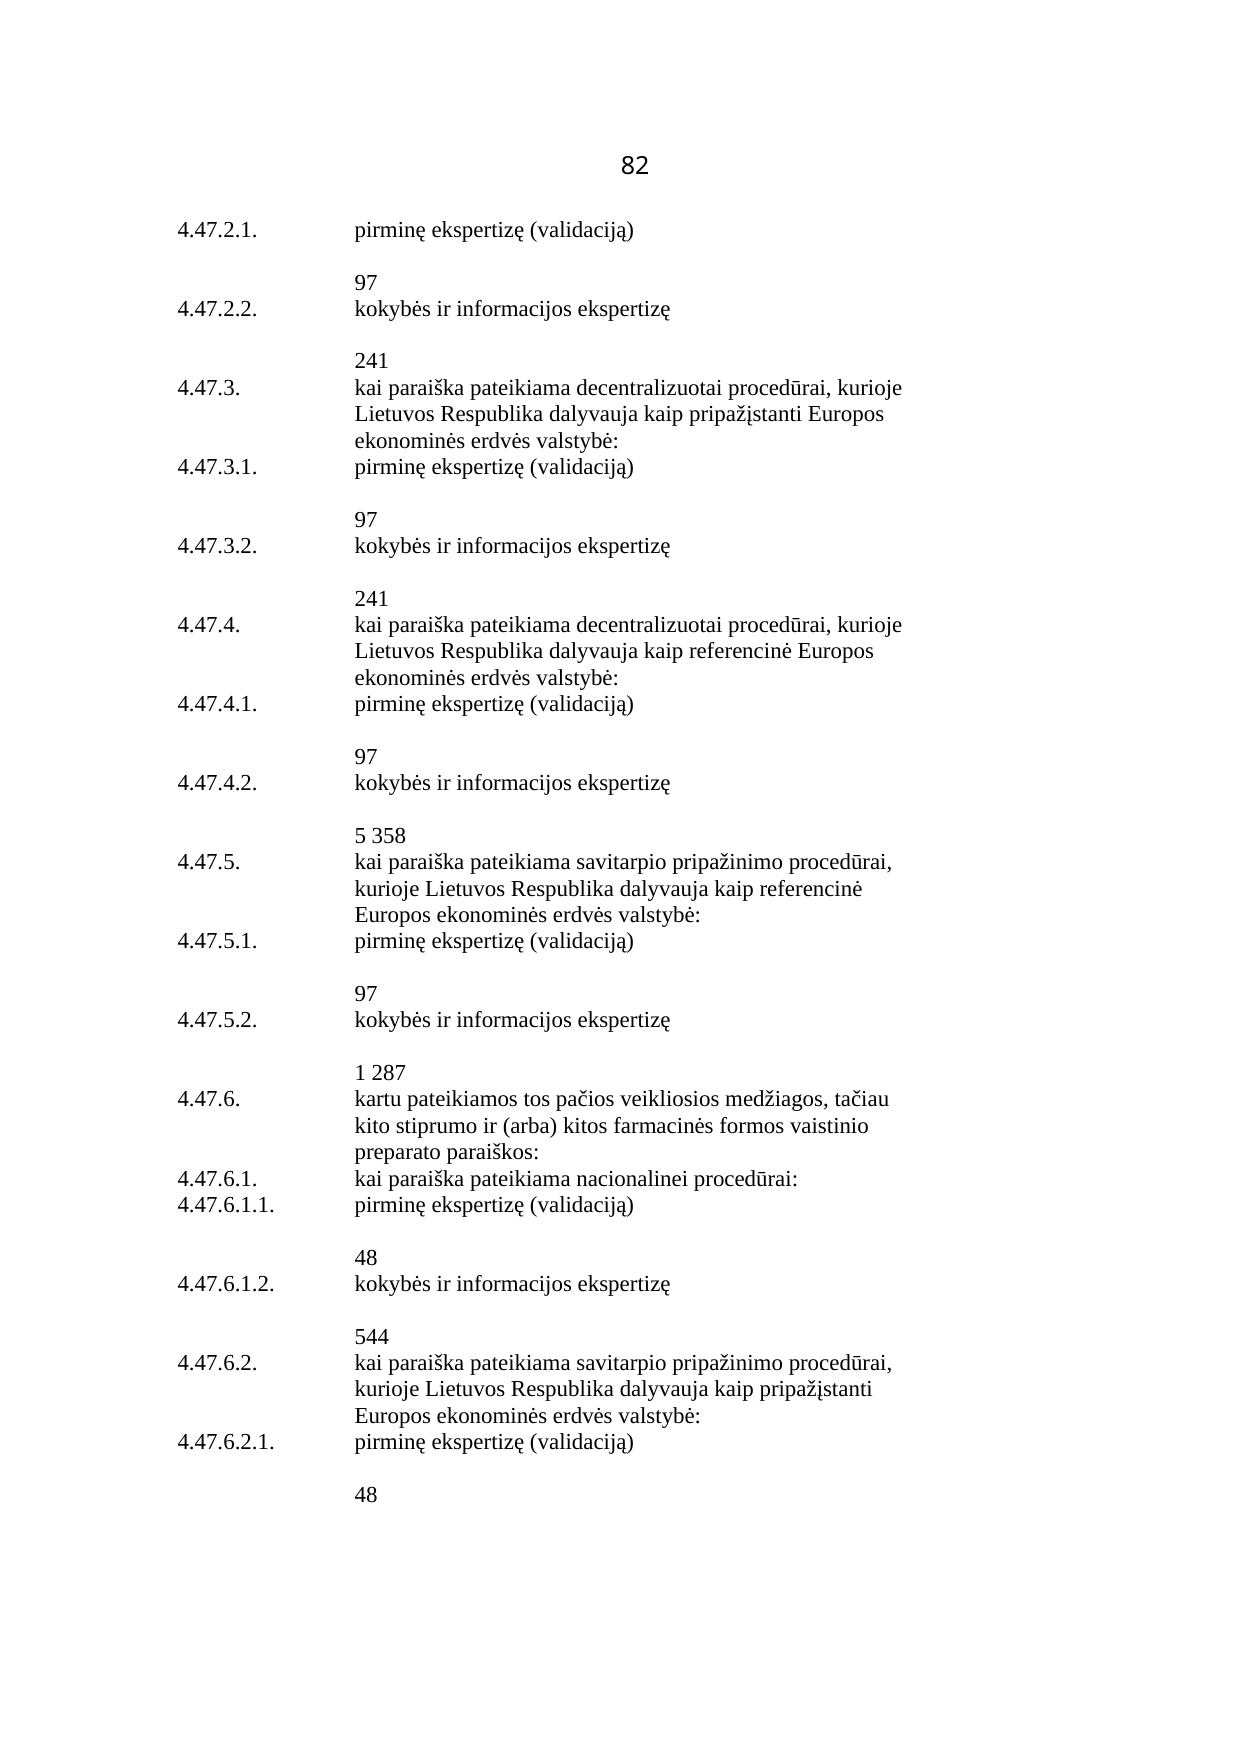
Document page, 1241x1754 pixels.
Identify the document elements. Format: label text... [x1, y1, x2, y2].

text 4.47.6.2.1. pirminę ekspertizę (validaciją) 48 [177, 1428, 945, 1507]
text Europos ekonominės erdvės valstybė: [354, 901, 945, 927]
text 4.47.2.2. kokybės ir informacijos ekspertizę 241 [177, 295, 945, 374]
text 4.47.5.1. pirminę ekspertizę (validaciją) 97 [177, 927, 945, 1006]
text Lietuvos Respublika dalyvauja kaip referencinė Europos [354, 637, 945, 664]
text kurioje Lietuvos Respublika dalyvauja kaip pripažįstanti [354, 1375, 945, 1402]
text 4.47.4.1. pirminę ekspertizę (validaciją) 97 [177, 690, 945, 769]
text Lietuvos Respublika dalyvauja kaip pripažįstanti Europos [354, 400, 945, 427]
text ekonominės erdvės valstybė: [354, 427, 945, 453]
text 4.47.6. kartu pateikiamos tos pačios veikliosios medžiagos, tačiau [177, 1086, 945, 1112]
text 4.47.5.2. kokybės ir informacijos ekspertizę 1 287 [177, 1006, 945, 1086]
text preparato paraiškos: [354, 1138, 945, 1164]
text Europos ekonominės erdvės valstybė: [354, 1402, 945, 1428]
text 4.47.4. kai paraiška pateikiama decentralizuotai procedūrai, kurioje [177, 611, 945, 637]
text 4.47.3.2. kokybės ir informacijos ekspertizę 241 [177, 532, 945, 611]
text 4.47.3.1. pirminę ekspertizę (validaciją) 97 [177, 453, 945, 532]
text 4.47.5. kai paraiška pateikiama savitarpio pripažinimo procedūrai, [177, 848, 945, 875]
text 4.47.4.2. kokybės ir informacijos ekspertizę 5 358 [177, 769, 945, 848]
text kurioje Lietuvos Respublika dalyvauja kaip referencinė [354, 875, 945, 901]
text 4.47.2.1. pirminę ekspertizę (validaciją) 97 [177, 216, 945, 295]
text 4.47.6.1. kai paraiška pateikiama nacionalinei procedūrai: [177, 1164, 945, 1191]
text 4.47.6.1.1. pirminę ekspertizę (validaciją) 48 [177, 1191, 945, 1270]
text 4.47.6.1.2. kokybės ir informacijos ekspertizę 544 [177, 1270, 945, 1349]
text 4.47.3. kai paraiška pateikiama decentralizuotai procedūrai, kurioje [177, 374, 945, 400]
text 4.47.6.2. kai paraiška pateikiama savitarpio pripažinimo procedūrai, [177, 1349, 945, 1375]
text kito stiprumo ir (arba) kitos farmacinės formos vaistinio [354, 1112, 945, 1138]
text ekonominės erdvės valstybė: [354, 664, 945, 690]
